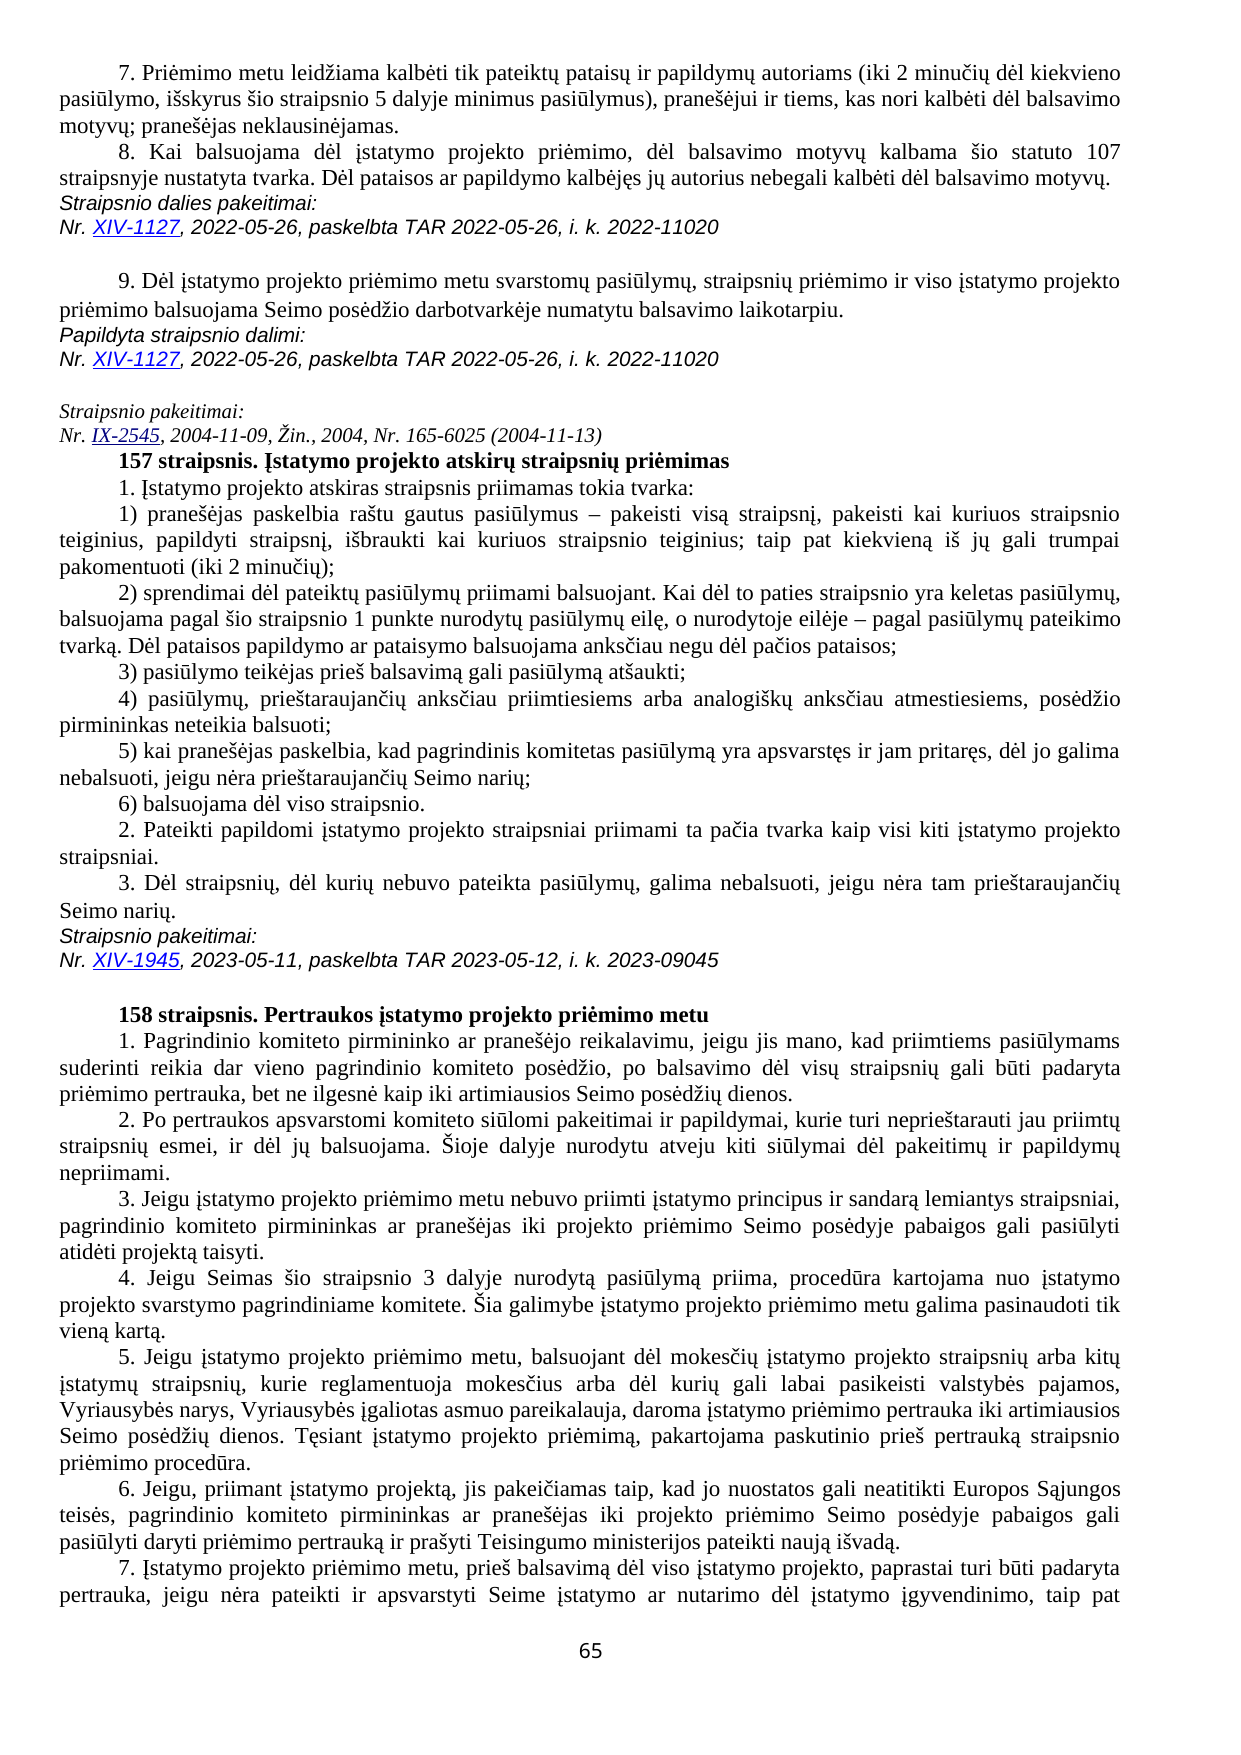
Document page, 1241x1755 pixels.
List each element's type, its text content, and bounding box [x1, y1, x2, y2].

text 5) kai pranešėjas paskelbia, kad pagrindinis komitetas pasiūlymą yra apsvarstęs ir jam pritaręs, dėl jo galima nebalsuoti, jeigu nėra prieštaraujančių Seimo narių; [59, 737, 1122, 790]
text 2. Po pertraukos apsvarstomi komiteto siūlomi pakeitimai ir papildymai, kurie turi neprieštarauti jau priimtų straipsnių esmei, ir dėl jų balsuojama. Šioje dalyje nurodytu atveju kiti siūlymai dėl pakeitimų ir papildymų nepriimami. [59, 1106, 1122, 1185]
text 7. Įstatymo projekto priėmimo metu, prieš balsavimą dėl viso įstatymo projekto, paprastai turi būti padaryta pertrauka, jeigu nėra pateikti ir apsvarstyti Seime įstatymo ar nutarimo dėl įstatymo įgyvendinimo, taip pat [59, 1554, 1122, 1607]
text 5. Jeigu įstatymo projekto priėmimo metu, balsuojant dėl mokesčių įstatymo projekto straipsnių arba kitų įstatymų straipsnių, kurie reglamentuoja mokesčius arba dėl kurių gali labai pasikeisti valstybės pajamos, Vyriausybės narys, Vyriausybės įgaliotas asmuo pareikalauja, daroma įstatymo priėmimo pertrauka iki artimiausios Seimo posėdžių dienos. Tęsiant įstatymo projekto priėmimą, pakartojama paskutinio prieš pertrauką straipsnio priėmimo procedūra. [59, 1343, 1122, 1475]
text 7. Priėmimo metu leidžiama kalbėti tik pateiktų pataisų ir papildymų autoriams (iki 2 minučių dėl kiekvieno pasiūlymo, išskyrus šio straipsnio 5 dalyje minimus pasiūlymus), pranešėjui ir tiems, kas nori kalbėti dėl balsavimo motyvų; pranešėjas neklausinėjamas. [59, 59, 1122, 138]
text 3) pasiūlymo teikėjas prieš balsavimą gali pasiūlymą atšaukti; [59, 658, 1122, 684]
text Nr. IX-2545, 2004-11-09, Žin., 2004, Nr. 165-6025 (2004-11-13) [59, 423, 1122, 447]
text 2) sprendimai dėl pateiktų pasiūlymų priimami balsuojant. Kai dėl to paties straipsnio yra keletas pasiūlymų, balsuojama pagal šio straipsnio 1 punkte nurodytų pasiūlymų eilę, o nurodytoje eilėje – pagal pasiūlymų pateikimo tvarką. Dėl pataisos papildymo ar pataisymo balsuojama anksčiau negu dėl pačios pataisos; [59, 579, 1122, 658]
text 4. Jeigu Seimas šio straipsnio 3 dalyje nurodytą pasiūlymą priima, procedūra kartojama nuo įstatymo projekto svarstymo pagrindiniame komitete. Šia galimybe įstatymo projekto priėmimo metu galima pasinaudoti tik vieną kartą. [59, 1264, 1122, 1343]
text Straipsnio pakeitimai: [59, 399, 1122, 423]
text 8. Kai balsuojama dėl įstatymo projekto priėmimo, dėl balsavimo motyvų kalbama šio statuto 107 straipsnyje nustatyta tvarka. Dėl pataisos ar papildymo kalbėjęs jų autorius nebegali kalbėti dėl balsavimo motyvų. [59, 138, 1122, 191]
text 2. Pateikti papildomi įstatymo projekto straipsniai priimami ta pačia tvarka kaip visi kiti įstatymo projekto straipsniai. [59, 816, 1122, 869]
text 1. Pagrindinio komiteto pirmininko ar pranešėjo reikalavimu, jeigu jis mano, kad priimtiems pasiūlymams suderinti reikia dar vieno pagrindinio komiteto posėdžio, po balsavimo dėl visų straipsnių gali būti padaryta priėmimo pertrauka, bet ne ilgesnė kaip iki artimiausios Seimo posėdžių dienos. [59, 1027, 1122, 1106]
text Straipsnio dalies pakeitimai: [59, 191, 1122, 215]
text 1. Įstatymo projekto atskiras straipsnis priimamas tokia tvarka: [59, 474, 1122, 500]
text 3. Jeigu įstatymo projekto priėmimo metu nebuvo priimti įstatymo principus ir sandarą lemiantys straipsniai, pagrindinio komiteto pirmininkas ar pranešėjas iki projekto priėmimo Seimo posėdyje pabaigos gali pasiūlyti atidėti projektą taisyti. [59, 1185, 1122, 1264]
text 6. Jeigu, priimant įstatymo projektą, jis pakeičiamas taip, kad jo nuostatos gali neatitikti Europos Sąjungos teisės, pagrindinio komiteto pirmininkas ar pranešėjas iki projekto priėmimo Seimo posėdyje pabaigos gali pasiūlyti daryti priėmimo pertrauką ir prašyti Teisingumo ministerijos pateikti naują išvadą. [59, 1475, 1122, 1554]
text Straipsnio pakeitimai: [59, 924, 1122, 948]
text 4) pasiūlymų, prieštaraujančių anksčiau priimtiesiems arba analogiškų anksčiau atmestiesiems, posėdžio pirmininkas neteikia balsuoti; [59, 684, 1122, 737]
text Nr. XIV-1127, 2022-05-26, paskelbta TAR 2022-05-26, i. k. 2022-11020 [59, 215, 1122, 239]
text Nr. XIV-1945, 2023-05-11, paskelbta TAR 2023-05-12, i. k. 2023-09045 [59, 948, 1122, 972]
text 9. Dėl įstatymo projekto priėmimo metu svarstomų pasiūlymų, straipsnių priėmimo ir viso įstatymo projekto priėmimo balsuojama Seimo posėdžio darbotvarkėje numatytu balsavimo laikotarpiu. [59, 267, 1122, 323]
text 3. Dėl straipsnių, dėl kurių nebuvo pateikta pasiūlymų, galima nebalsuoti, jeigu nėra tam prieštaraujančių Seimo narių. [59, 869, 1122, 924]
text 158 straipsnis. Pertraukos įstatymo projekto priėmimo metu [59, 1001, 1122, 1027]
text 6) balsuojama dėl viso straipsnio. [59, 790, 1122, 816]
text 157 straipsnis. Įstatymo projekto atskirų straipsnių priėmimas [59, 447, 1122, 474]
text 1) pranešėjas paskelbia raštu gautus pasiūlymus – pakeisti visą straipsnį, pakeisti kai kuriuos straipsnio teiginius, papildyti straipsnį, išbraukti kai kuriuos straipsnio teiginius; taip pat kiekvieną iš jų gali trumpai pakomentuoti (iki 2 minučių); [59, 500, 1122, 579]
text Papildyta straipsnio dalimi: [59, 323, 1122, 347]
text Nr. XIV-1127, 2022-05-26, paskelbta TAR 2022-05-26, i. k. 2022-11020 [59, 347, 1122, 371]
